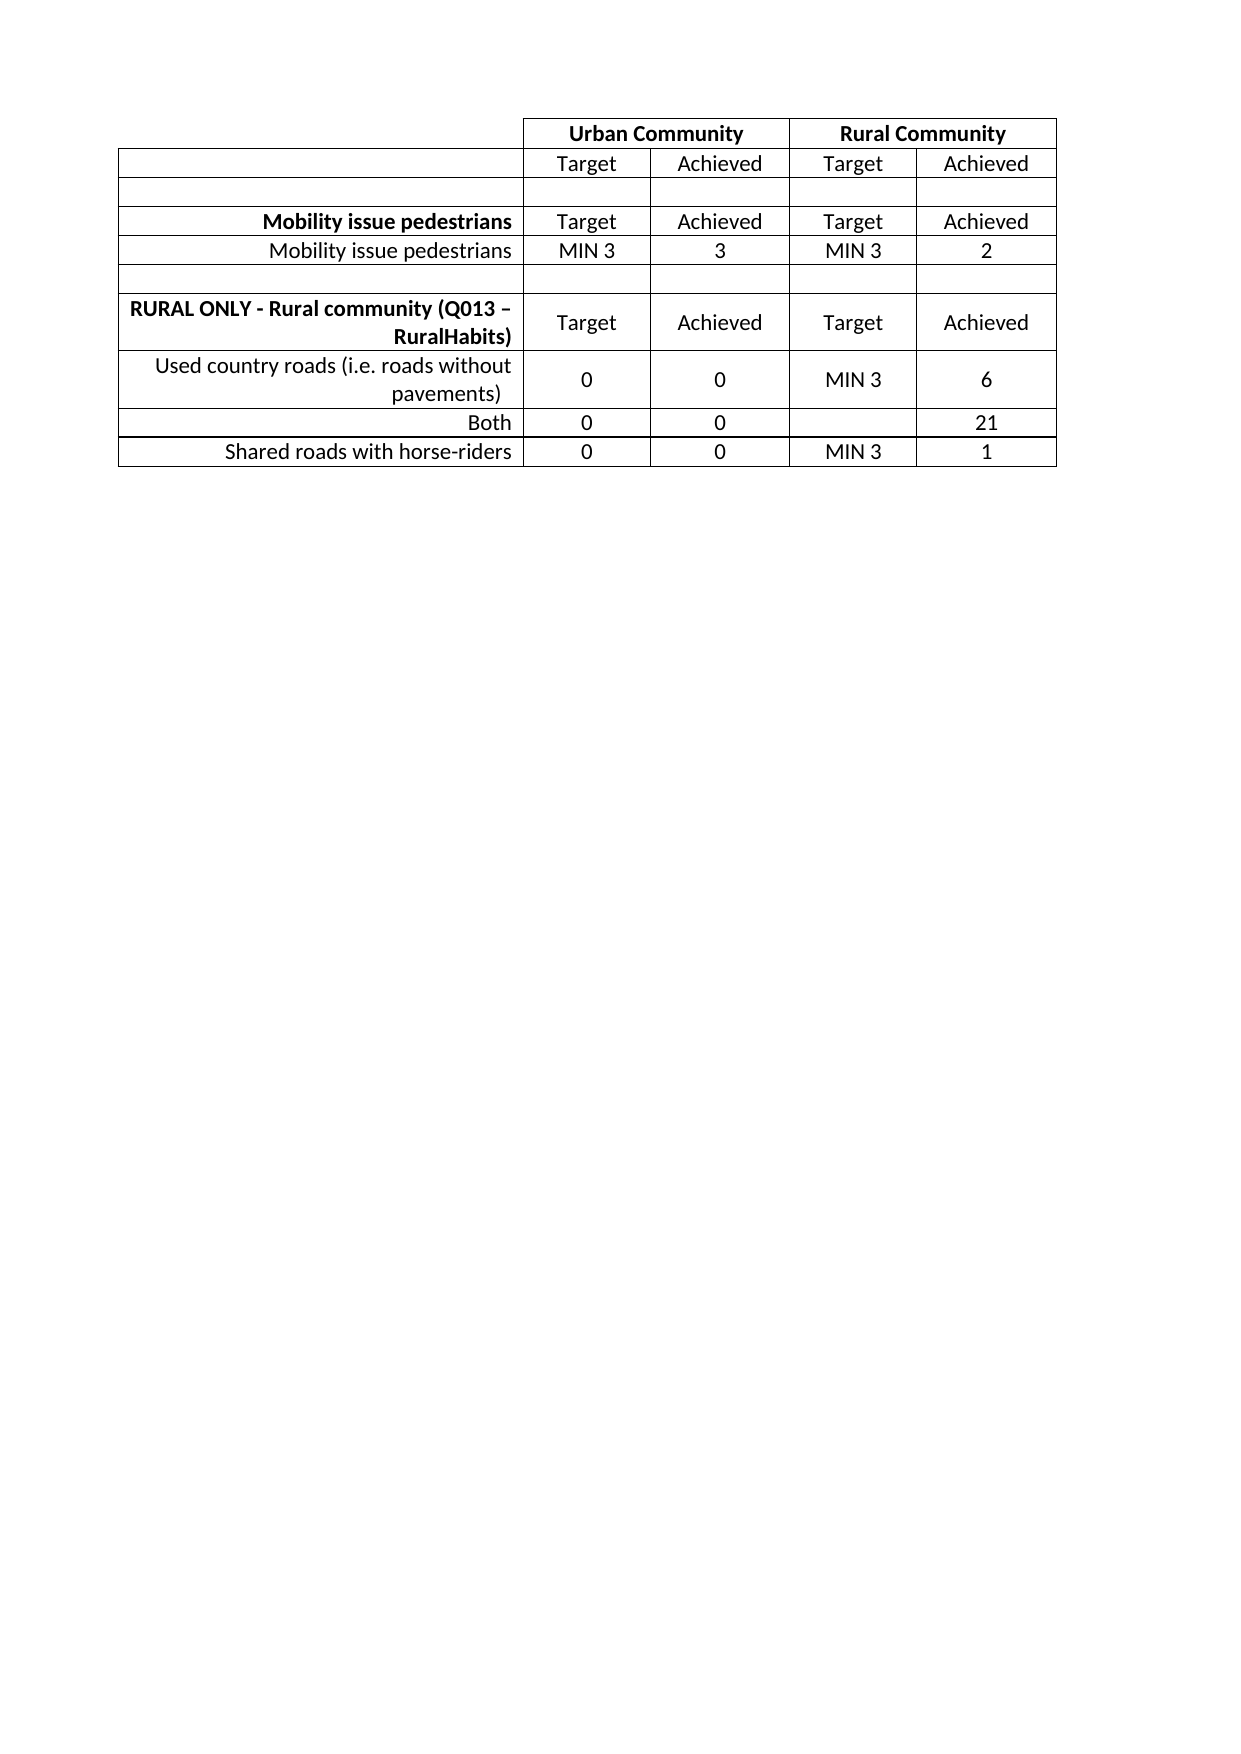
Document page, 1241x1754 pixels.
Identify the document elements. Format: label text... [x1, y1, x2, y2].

table_cell 0 [651, 438, 789, 466]
table_cell MIN 3 [790, 236, 916, 264]
table_cell 6 [917, 351, 1056, 407]
table_cell 21 [917, 409, 1056, 436]
table_cell 1 [917, 438, 1056, 466]
table_cell Target [524, 207, 650, 235]
table_cell [119, 149, 523, 177]
table_cell Achieved [917, 149, 1056, 177]
table_header Urban Community [524, 119, 789, 148]
table_cell Mobility issue pedestrians [119, 236, 523, 264]
table_cell [790, 265, 916, 293]
table_cell [119, 265, 523, 293]
table_cell Achieved [651, 294, 789, 350]
table_cell [651, 178, 789, 206]
table_cell MIN 3 [790, 351, 916, 407]
table_cell [917, 178, 1056, 206]
table_cell [917, 265, 1056, 293]
table_header [118, 118, 523, 148]
table_cell 0 [524, 409, 650, 436]
table_cell Target [790, 294, 916, 350]
table_cell Mobility issue pedestrians [119, 207, 523, 235]
table_cell 0 [524, 438, 650, 466]
table_cell [524, 178, 650, 206]
table_cell Achieved [917, 294, 1056, 350]
table_cell [790, 409, 916, 436]
table_cell RURAL ONLY - Rural community (Q013 – RuralHabits) [119, 294, 523, 350]
table_cell 0 [524, 351, 650, 407]
table_cell [651, 265, 789, 293]
table_cell MIN 3 [790, 438, 916, 466]
table_cell Achieved [651, 149, 789, 177]
table_cell Shared roads with horse-riders [119, 438, 523, 466]
table_cell [790, 178, 916, 206]
table_cell 2 [917, 236, 1056, 264]
table_cell Target [790, 207, 916, 235]
table_cell Target [524, 294, 650, 350]
table_cell [524, 265, 650, 293]
table_cell 3 [651, 236, 789, 264]
table_cell [119, 178, 523, 206]
table_cell MIN 3 [524, 236, 650, 264]
table_cell Both [119, 409, 523, 436]
table_cell Target [790, 149, 916, 177]
table_cell Achieved [917, 207, 1056, 235]
table_cell Used country roads (i.e. roads without pavements) [119, 351, 523, 407]
table_header Rural Community [790, 119, 1056, 148]
table_cell 0 [651, 409, 789, 436]
table_cell 0 [651, 351, 789, 407]
table_cell Target [524, 149, 650, 177]
table_cell Achieved [651, 207, 789, 235]
